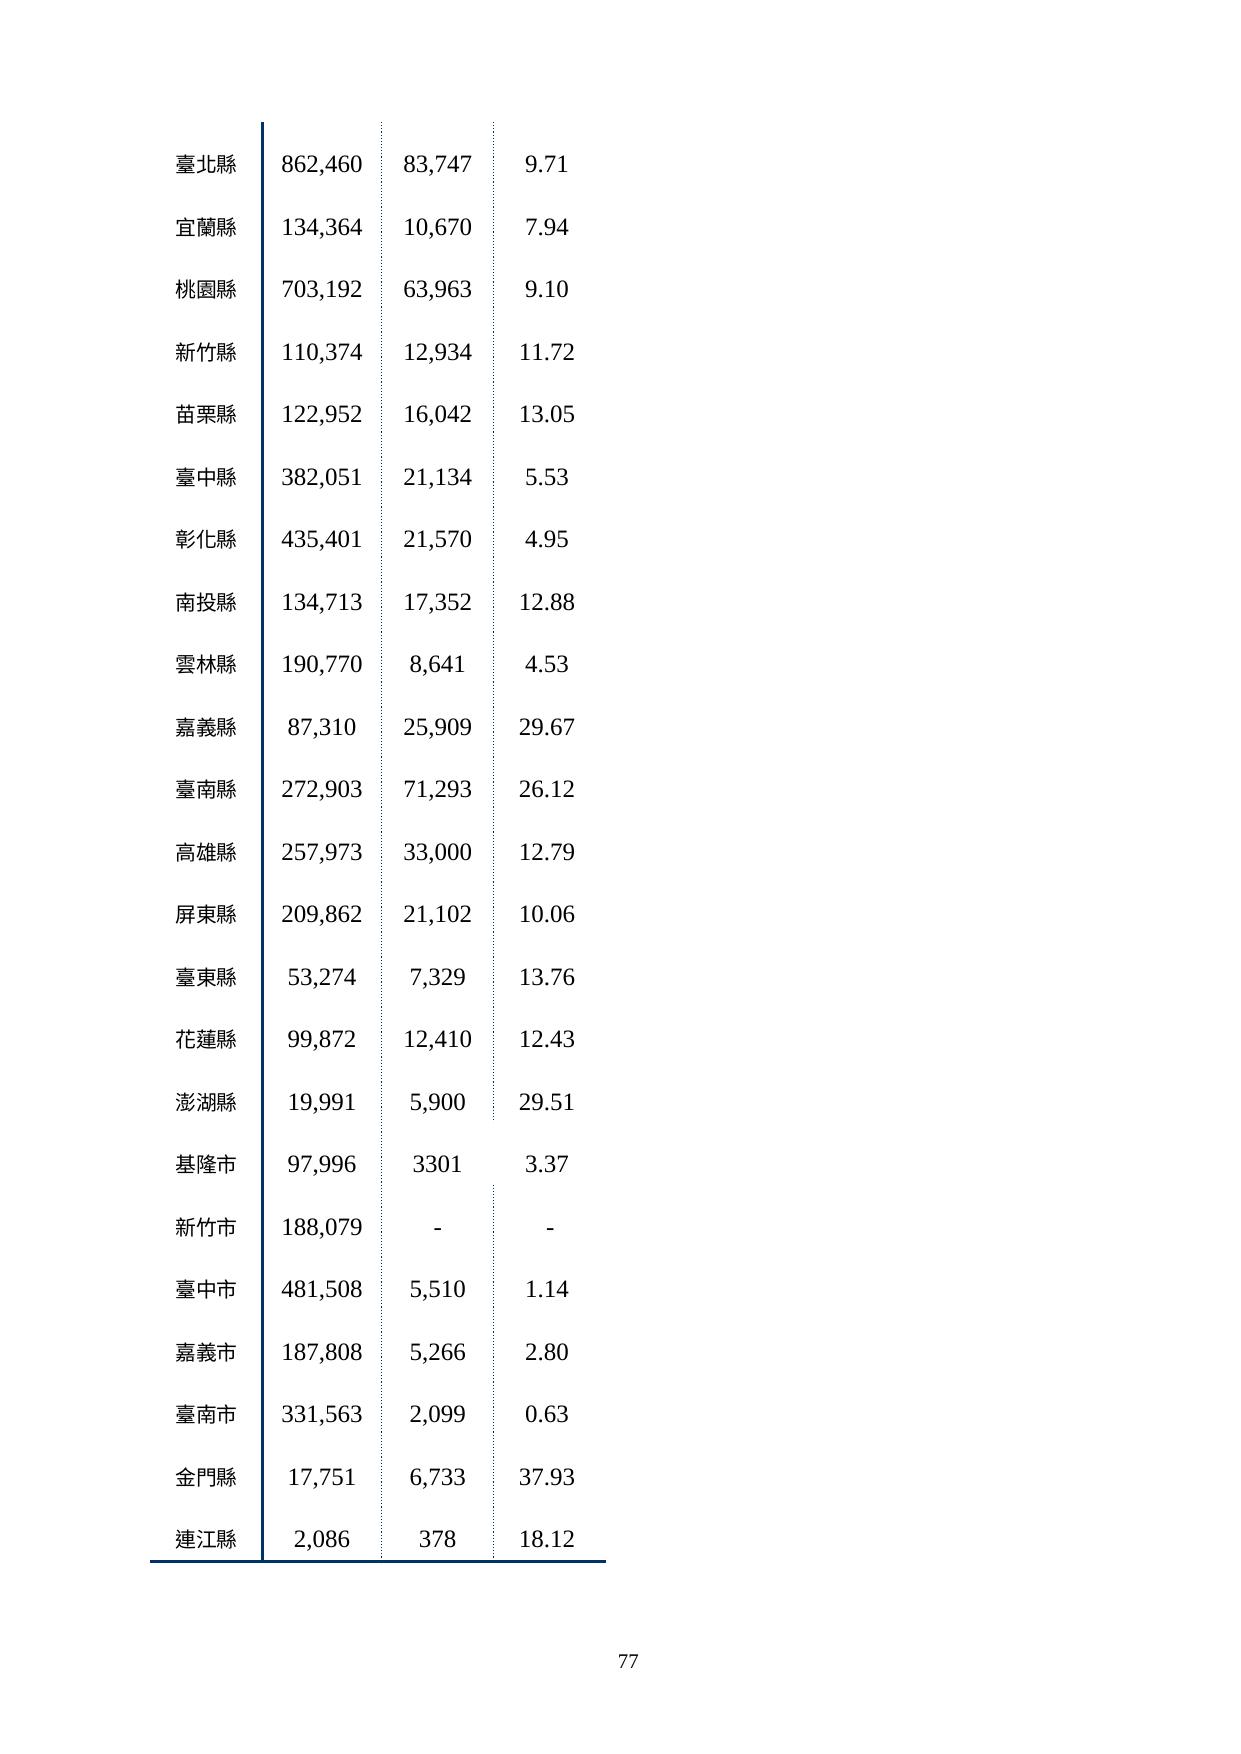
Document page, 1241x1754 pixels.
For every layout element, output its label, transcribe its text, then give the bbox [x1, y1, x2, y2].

table_cell 4.95 [494, 497, 606, 559]
table_cell 5,266 [381, 1310, 494, 1372]
table_cell 16,042 [381, 372, 494, 434]
table_cell 63,963 [381, 247, 494, 309]
table_cell 連江縣 [150, 1497, 261, 1559]
table_cell 臺中市 [150, 1247, 261, 1309]
table_cell - [381, 1185, 494, 1247]
table_cell 190,770 [264, 622, 381, 684]
table_cell 2,086 [264, 1497, 381, 1559]
table_cell 435,401 [264, 497, 381, 559]
table_cell 3301 [381, 1122, 494, 1184]
table_cell 嘉義市 [150, 1310, 261, 1372]
table_cell 臺北縣 [150, 122, 261, 184]
table_cell 8,641 [381, 622, 494, 684]
table_cell 11.72 [494, 310, 606, 372]
table_cell 2.80 [494, 1310, 606, 1372]
table_cell 13.76 [494, 935, 606, 997]
table_cell 97,996 [264, 1122, 381, 1184]
table_cell 9.71 [494, 122, 606, 184]
table_cell 703,192 [264, 247, 381, 309]
table_cell 188,079 [264, 1185, 381, 1247]
table_cell 彰化縣 [150, 497, 261, 559]
table_cell 382,051 [264, 435, 381, 497]
table_cell 5,900 [381, 1060, 494, 1122]
table_cell 10.06 [494, 872, 606, 934]
table_cell 19,991 [264, 1060, 381, 1122]
table_cell 高雄縣 [150, 810, 261, 872]
table_cell 金門縣 [150, 1435, 261, 1497]
table_cell 新竹縣 [150, 310, 261, 372]
table_cell 新竹市 [150, 1185, 261, 1247]
table_cell 澎湖縣 [150, 1060, 261, 1122]
table_cell 21,102 [381, 872, 494, 934]
table_cell 122,952 [264, 372, 381, 434]
table_cell 5.53 [494, 435, 606, 497]
table_cell 53,274 [264, 935, 381, 997]
table_cell 臺東縣 [150, 935, 261, 997]
table_cell 12.79 [494, 810, 606, 872]
table_cell 12.88 [494, 560, 606, 622]
table_cell 257,973 [264, 810, 381, 872]
table_cell 12,410 [381, 997, 494, 1059]
table_cell 3.37 [494, 1122, 606, 1184]
table_cell 花蓮縣 [150, 997, 261, 1059]
table_cell 9.10 [494, 247, 606, 309]
table_cell 37.93 [494, 1435, 606, 1497]
table_cell 5,510 [381, 1247, 494, 1309]
table_cell 99,872 [264, 997, 381, 1059]
table_cell 21,570 [381, 497, 494, 559]
table_cell 雲林縣 [150, 622, 261, 684]
table_cell 1.14 [494, 1247, 606, 1309]
table_cell 2,099 [381, 1372, 494, 1434]
table_cell 209,862 [264, 872, 381, 934]
table_cell 4.53 [494, 622, 606, 684]
table_cell 基隆市 [150, 1122, 261, 1184]
table_cell 481,508 [264, 1247, 381, 1309]
table_cell 0.63 [494, 1372, 606, 1434]
table_cell 臺南市 [150, 1372, 261, 1434]
table_cell 臺中縣 [150, 435, 261, 497]
table_cell 10,670 [381, 185, 494, 247]
table_cell 83,747 [381, 122, 494, 184]
table_cell 臺南縣 [150, 747, 261, 809]
table_cell 110,374 [264, 310, 381, 372]
table_cell 苗栗縣 [150, 372, 261, 434]
table_cell 187,808 [264, 1310, 381, 1372]
table_cell 12.43 [494, 997, 606, 1059]
table_cell 862,460 [264, 122, 381, 184]
table_cell 21,134 [381, 435, 494, 497]
table_cell 331,563 [264, 1372, 381, 1434]
table_cell 嘉義縣 [150, 685, 261, 747]
table_cell 桃園縣 [150, 247, 261, 309]
table_cell 17,352 [381, 560, 494, 622]
table_cell 33,000 [381, 810, 494, 872]
table_cell 6,733 [381, 1435, 494, 1497]
table_cell - [494, 1185, 606, 1247]
table_cell 71,293 [381, 747, 494, 809]
table_cell 屏東縣 [150, 872, 261, 934]
table_cell 18.12 [494, 1497, 606, 1559]
table_cell 25,909 [381, 685, 494, 747]
table_cell 134,364 [264, 185, 381, 247]
table_cell 378 [381, 1497, 494, 1559]
table_cell 134,713 [264, 560, 381, 622]
table_cell 26.12 [494, 747, 606, 809]
table_cell 29.51 [494, 1060, 606, 1122]
table_cell 7,329 [381, 935, 494, 997]
table_cell 272,903 [264, 747, 381, 809]
table_cell 南投縣 [150, 560, 261, 622]
table_cell 宜蘭縣 [150, 185, 261, 247]
table_cell 13.05 [494, 372, 606, 434]
table_cell 29.67 [494, 685, 606, 747]
table_cell 12,934 [381, 310, 494, 372]
table_cell 7.94 [494, 185, 606, 247]
table_cell 87,310 [264, 685, 381, 747]
table_cell 17,751 [264, 1435, 381, 1497]
